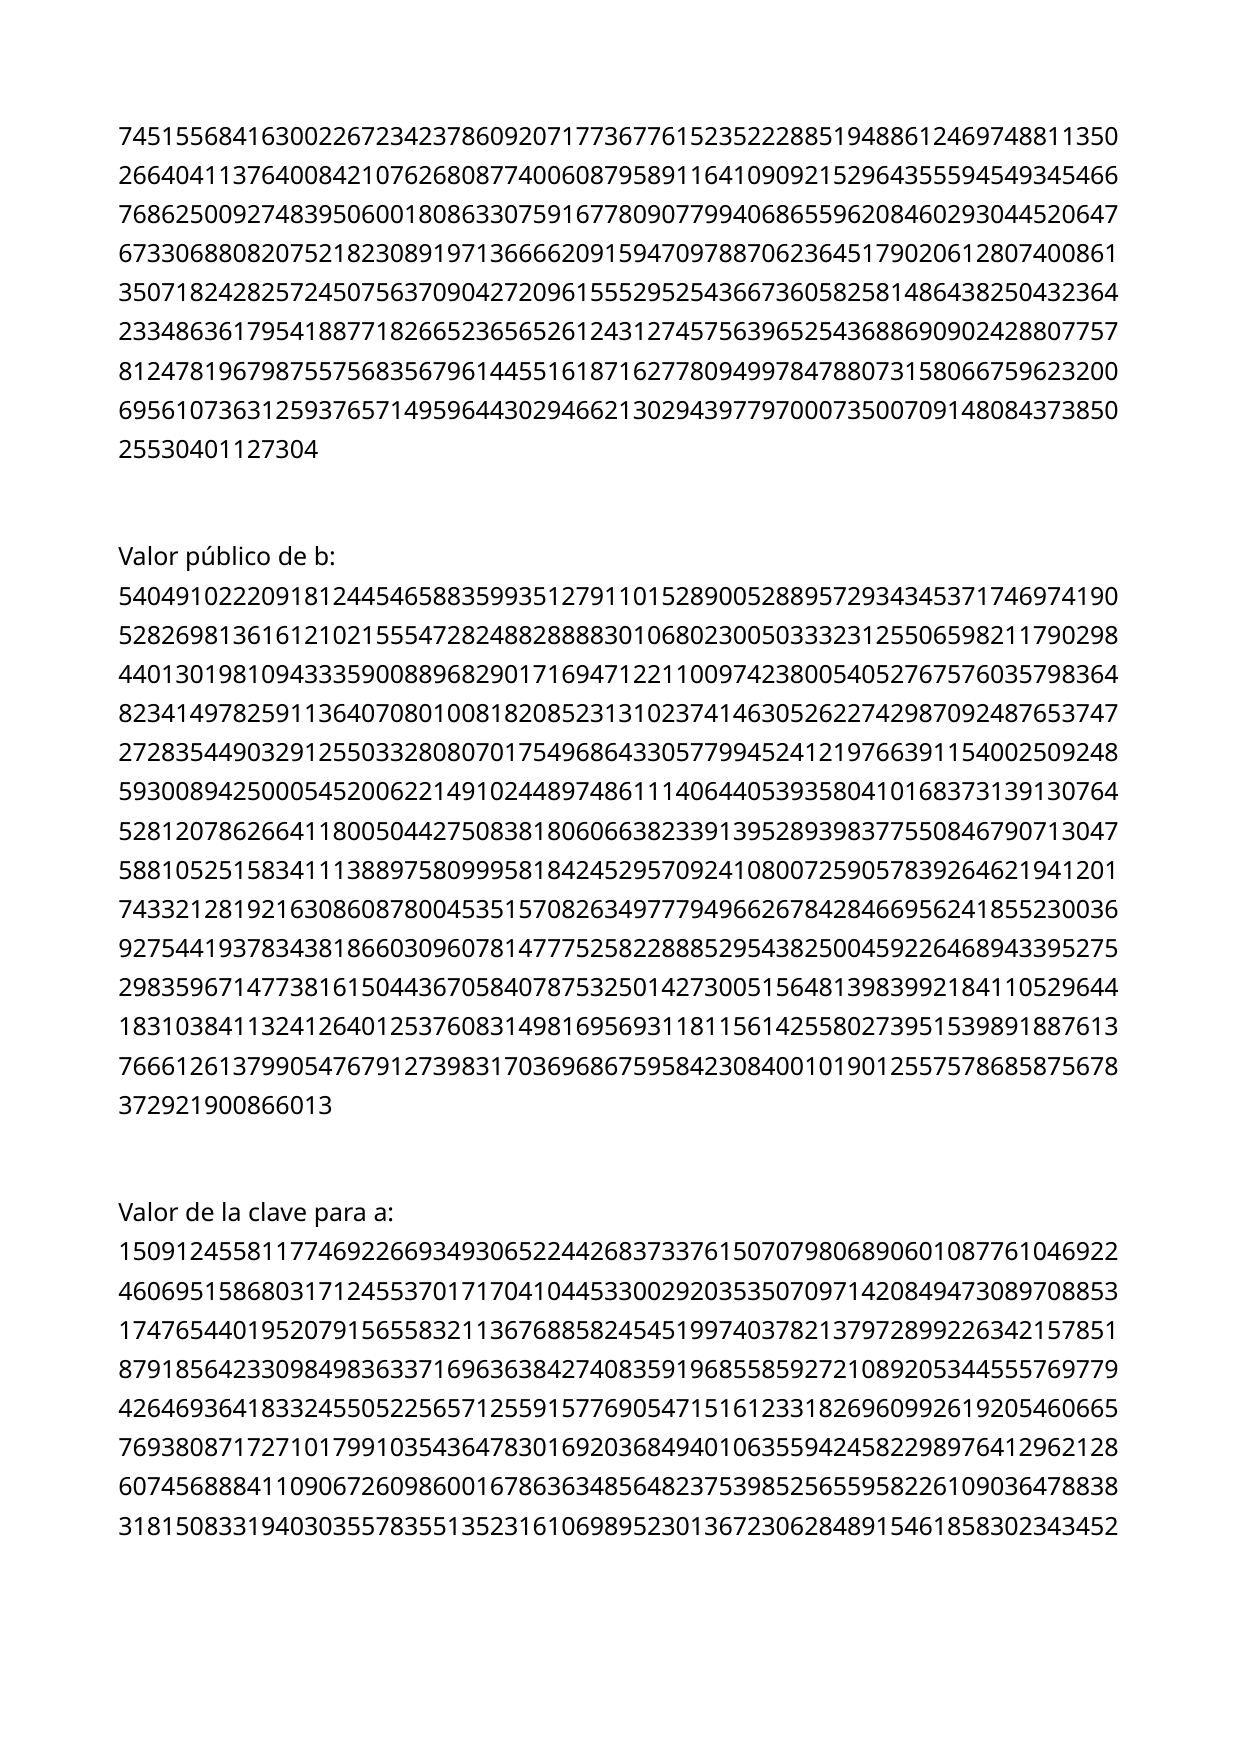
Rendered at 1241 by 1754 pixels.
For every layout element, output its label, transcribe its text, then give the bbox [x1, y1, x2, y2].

text 7451556841630022672342378609207177367761523522288519488612469748811350266404113764008421076268087740060879589116410909215296435559454934546676862500927483950600180863307591677809077994068655962084602930445206476733068808207521823089197136666209159470978870623645179020612807400861350718242825724507563709042720961555295254366736058258148643825043236423348636179541887718266523656526124312745756396525436886909024288077578124781967987557568356796144551618716277809499784788073158066759623200695610736312593765714959644302946621302943977970007350070914808437385025530401127304 [118, 118, 1122, 466]
text Valor de la clave para a: 15091245581177469226693493065224426837337615070798068906010877610469224606951586803171245537017170410445330029203535070971420849473089708853174765440195207915655832113676885824545199740378213797289922634215785187918564233098498363371696363842740835919685585927210892053445557697794264693641833245505225657125591577690547151612331826960992619205460665769380871727101799103543647830169203684940106355942458229897641296212860745688841109067260986001678636348564823753985256559582261090364788383181508331940303557835513523161069895230136723062848915461858302343452 [118, 1195, 1122, 1542]
text Valor público de b: 5404910222091812445465883599351279110152890052889572934345371746974190528269813616121021555472824882888830106802300503332312550659821179029844013019810943335900889682901716947122110097423800540527675760357983648234149782591136407080100818208523131023741463052622742987092487653747272835449032912550332808070175496864330577994524121976639115400250924859300894250005452006221491024489748611140644053935804101683731391307645281207862664118005044275083818060663823391395289398377550846790713047588105251583411138897580999581842452957092410800725905783926462194120174332128192163086087800453515708263497779496626784284669562418552300369275441937834381866030960781477752582288852954382500459226468943395275298359671477381615044367058407875325014273005156481398399218411052964418310384113241264012537608314981695693118115614255802739515398918876137666126137990547679127398317036968675958423084001019012557578685875678372921900866013 [118, 539, 1122, 1121]
